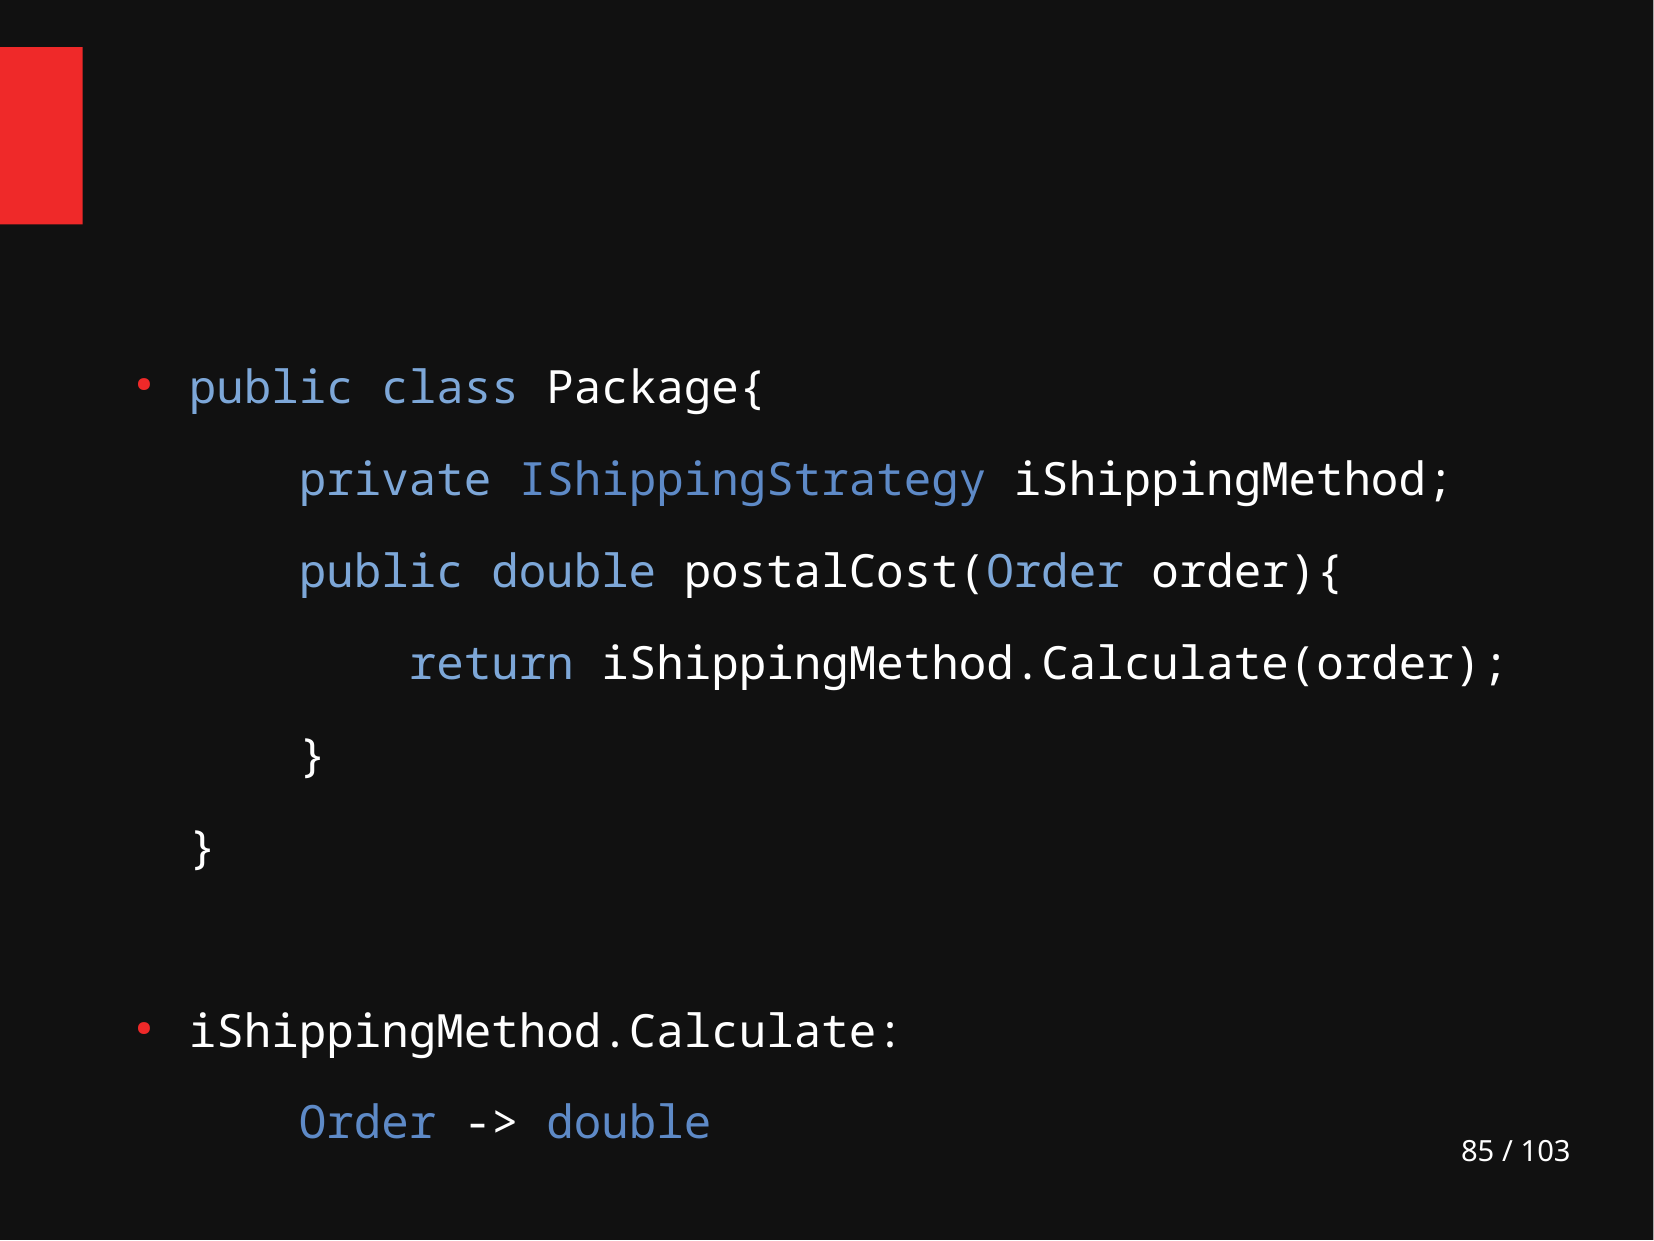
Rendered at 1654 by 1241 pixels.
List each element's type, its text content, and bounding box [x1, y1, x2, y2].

list public class Package{ private IShippingStrategy iShippingMethod; public double postalCost(Order order){ return iShippingMethod.Calculate(order); } } iShippingMethod.Calculate: Order -> double [118, 354, 1536, 1074]
